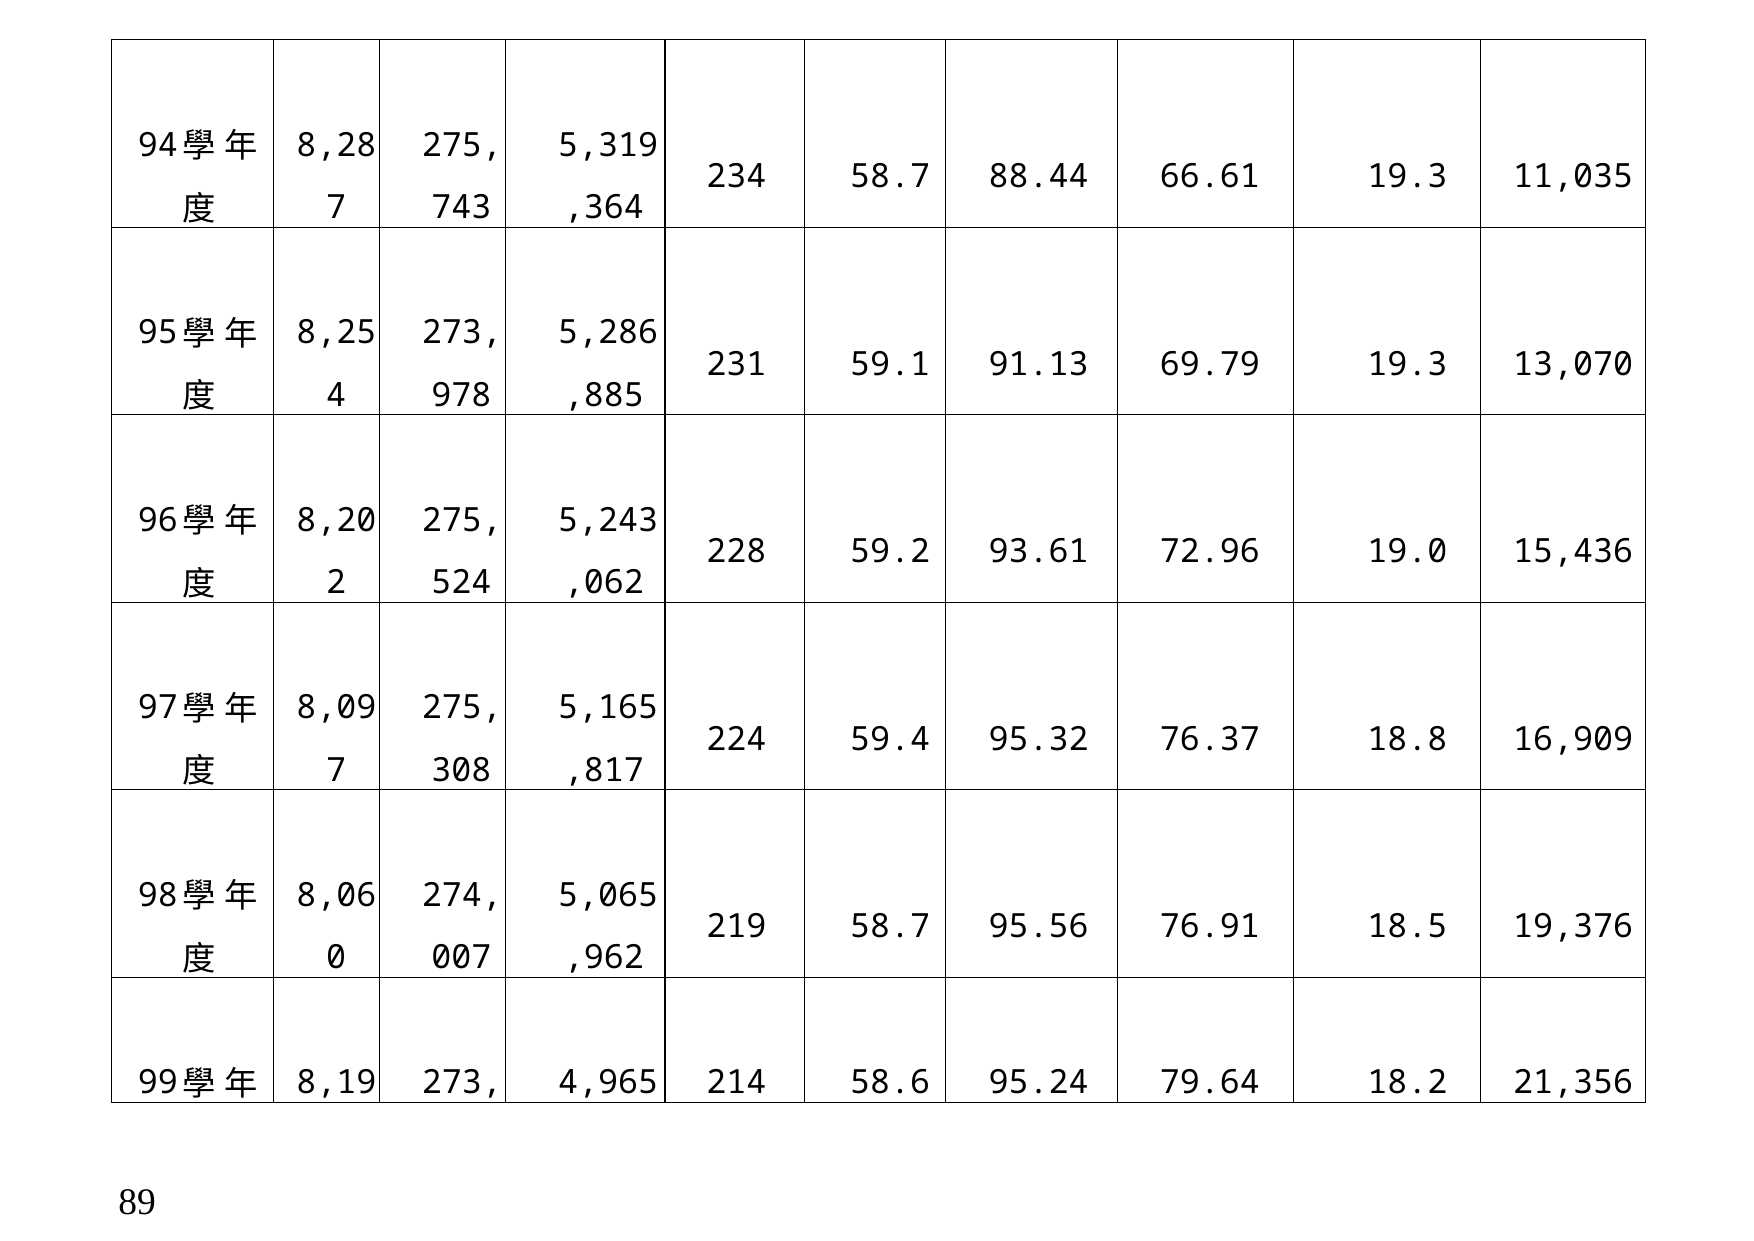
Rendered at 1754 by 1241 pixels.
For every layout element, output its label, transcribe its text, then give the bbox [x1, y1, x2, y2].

table_cell 15,436 [1481, 415, 1645, 602]
table_cell 5,065,962 [506, 790, 664, 977]
table_cell 94學年度 [112, 40, 273, 227]
table_cell 93.61 [946, 415, 1117, 602]
table_cell 8,060 [274, 790, 379, 977]
table_cell 21,356 [1481, 978, 1645, 1102]
table_cell 5,286,885 [506, 228, 664, 414]
table_cell 18.8 [1294, 603, 1480, 789]
table_cell 219 [666, 790, 804, 977]
table_cell 8,19 [274, 978, 379, 1102]
table_cell 95學年度 [112, 228, 273, 414]
table_cell 58.7 [805, 40, 945, 227]
table_cell 8,097 [274, 603, 379, 789]
table_cell 273,978 [380, 228, 505, 414]
table_cell 8,254 [274, 228, 379, 414]
table_cell 234 [666, 40, 804, 227]
table_cell 96學年度 [112, 415, 273, 602]
table_cell 91.13 [946, 228, 1117, 414]
table_cell 8,202 [274, 415, 379, 602]
table_cell 228 [666, 415, 804, 602]
table_cell 275,308 [380, 603, 505, 789]
table_cell 16,909 [1481, 603, 1645, 789]
table_cell 5,165,817 [506, 603, 664, 789]
table_cell 97學年度 [112, 603, 273, 789]
table_cell 273, [380, 978, 505, 1102]
table_cell 13,070 [1481, 228, 1645, 414]
table_cell 5,319,364 [506, 40, 664, 227]
table_cell 274,007 [380, 790, 505, 977]
table_cell 58.6 [805, 978, 945, 1102]
table_cell 224 [666, 603, 804, 789]
table_cell 275,743 [380, 40, 505, 227]
table_cell 11,035 [1481, 40, 1645, 227]
table_cell 79.64 [1118, 978, 1293, 1102]
table_cell 59.2 [805, 415, 945, 602]
table_cell 18.2 [1294, 978, 1480, 1102]
table_cell 76.91 [1118, 790, 1293, 977]
table_cell 59.4 [805, 603, 945, 789]
table_cell 59.1 [805, 228, 945, 414]
table_cell 275,524 [380, 415, 505, 602]
table_cell 66.61 [1118, 40, 1293, 227]
table_cell 76.37 [1118, 603, 1293, 789]
table_cell 5,243,062 [506, 415, 664, 602]
table_cell 69.79 [1118, 228, 1293, 414]
table_cell 72.96 [1118, 415, 1293, 602]
table_cell 4,965 [506, 978, 664, 1102]
table_cell 19.0 [1294, 415, 1480, 602]
table_cell 95.24 [946, 978, 1117, 1102]
table_cell 19.3 [1294, 228, 1480, 414]
table_cell 99學年 [112, 978, 273, 1102]
table_cell 98學年度 [112, 790, 273, 977]
table_cell 214 [666, 978, 804, 1102]
table_cell 231 [666, 228, 804, 414]
table_cell 95.32 [946, 603, 1117, 789]
table_cell 88.44 [946, 40, 1117, 227]
table_cell 18.5 [1294, 790, 1480, 977]
table_cell 58.7 [805, 790, 945, 977]
table_cell 19.3 [1294, 40, 1480, 227]
table_cell 19,376 [1481, 790, 1645, 977]
table_cell 95.56 [946, 790, 1117, 977]
table_cell 8,287 [274, 40, 379, 227]
